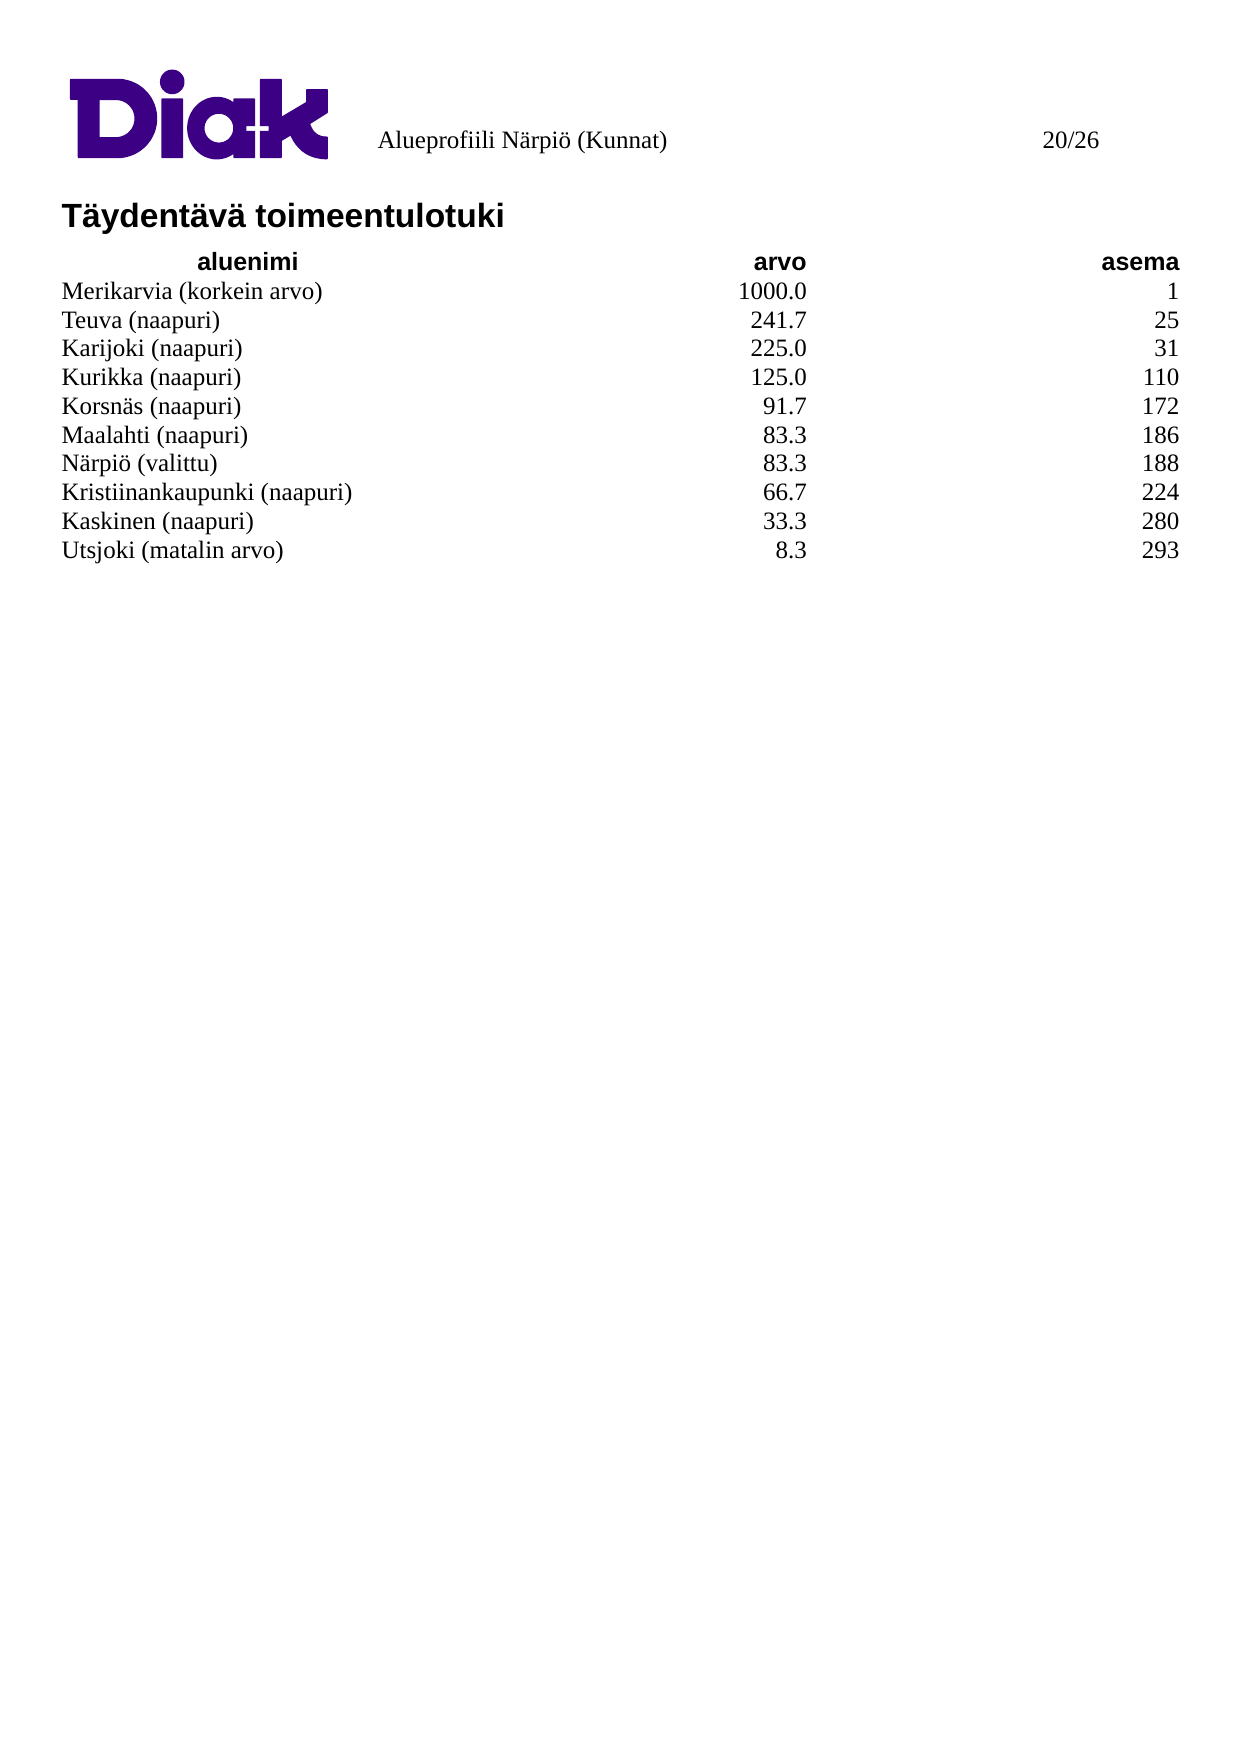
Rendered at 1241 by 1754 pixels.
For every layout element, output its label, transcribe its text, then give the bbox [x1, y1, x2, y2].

table_cell 225.0 [434, 334, 806, 362]
table_cell 83.3 [434, 449, 806, 477]
table_cell Teuva (naapuri) [61, 305, 434, 333]
table_cell 125.0 [434, 362, 806, 391]
table_cell 241.7 [434, 305, 806, 333]
table_cell 31 [806, 334, 1179, 362]
table_cell 1000.0 [434, 276, 806, 305]
table_cell 188 [806, 449, 1179, 477]
table_cell Kaskinen (naapuri) [61, 506, 434, 535]
table_cell 83.3 [434, 420, 806, 448]
table_cell Maalahti (naapuri) [61, 420, 434, 448]
table_cell Utsjoki (matalin arvo) [61, 535, 434, 563]
table_cell 172 [806, 391, 1179, 420]
table_cell Korsnäs (naapuri) [61, 391, 434, 420]
table_cell Kristiinankaupunki (naapuri) [61, 477, 434, 506]
table_cell 280 [806, 506, 1179, 535]
table_cell 224 [806, 477, 1179, 506]
table_cell 293 [806, 535, 1179, 563]
table_header asema [806, 247, 1179, 276]
table_cell Merikarvia (korkein arvo) [61, 276, 434, 305]
table_cell 1 [806, 276, 1179, 305]
table_cell 33.3 [434, 506, 806, 535]
table_cell 91.7 [434, 391, 806, 420]
table_cell 110 [806, 362, 1179, 391]
table_cell 8.3 [434, 535, 806, 563]
table_header arvo [434, 247, 806, 276]
table_cell Kurikka (naapuri) [61, 362, 434, 391]
table_header aluenimi [61, 247, 434, 276]
table_cell 186 [806, 420, 1179, 448]
table_cell 66.7 [434, 477, 806, 506]
table_cell Närpiö (valittu) [61, 449, 434, 477]
table_cell Karijoki (naapuri) [61, 334, 434, 362]
table_cell 25 [806, 305, 1179, 333]
subtitle Täydentävä toimeentulotuki [61, 196, 1179, 235]
